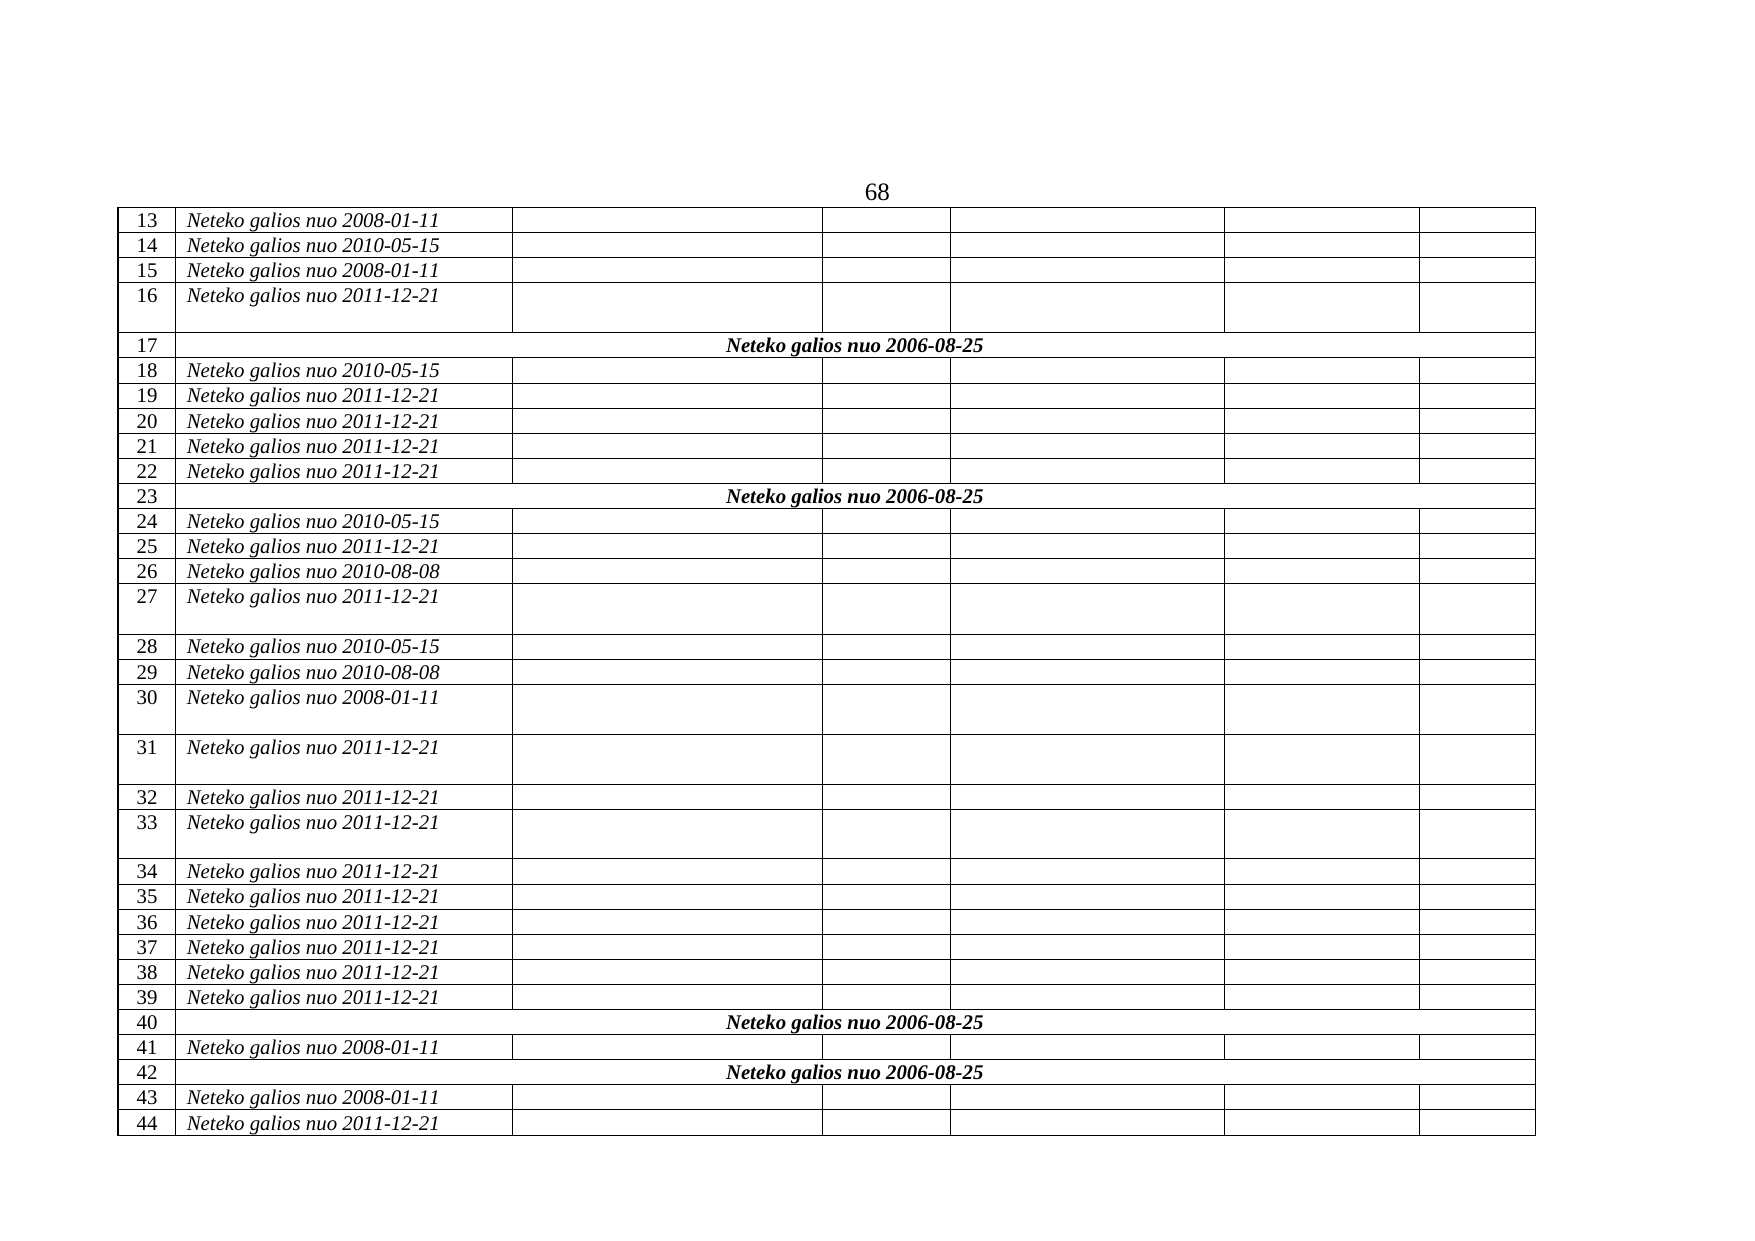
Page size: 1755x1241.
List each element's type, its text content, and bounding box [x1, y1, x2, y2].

table_cell [1225, 834, 1419, 858]
table_cell Neteko galios nuo 2010-05-15 [176, 509, 512, 533]
table_cell [1420, 584, 1535, 633]
table_cell [513, 810, 822, 834]
table_cell [513, 685, 822, 709]
table_cell [823, 409, 950, 433]
table_cell [1420, 1035, 1535, 1059]
table_cell [513, 434, 822, 458]
table_cell [951, 810, 1224, 834]
table_cell [1420, 559, 1535, 583]
table_cell 37 [119, 935, 175, 959]
table_cell [513, 960, 822, 984]
table_cell [1225, 1110, 1419, 1134]
table_cell [513, 384, 822, 407]
table_cell [951, 283, 1224, 332]
table_cell [823, 785, 950, 809]
table_cell Neteko galios nuo 2011-12-21 [176, 910, 512, 934]
table_cell 19 [119, 384, 175, 407]
table_cell [1420, 735, 1535, 784]
table_cell [951, 584, 1224, 633]
table_cell [1420, 834, 1535, 858]
table_cell [176, 834, 512, 858]
table_cell [823, 307, 950, 332]
table_cell Neteko galios nuo 2011-12-21 [176, 384, 512, 407]
table_cell 14 [119, 233, 175, 257]
table_cell 27 [119, 584, 175, 633]
table_cell [1420, 358, 1535, 382]
table_cell [951, 885, 1224, 908]
table_cell 34 [119, 859, 175, 883]
table_cell Neteko galios nuo 2010-08-08 [176, 660, 512, 684]
table_cell 16 [119, 283, 175, 332]
table_cell 38 [119, 960, 175, 984]
table_cell [1225, 208, 1419, 232]
table_cell [823, 459, 950, 483]
table_cell 42 [119, 1060, 175, 1084]
table_cell [513, 509, 822, 533]
table_cell [1420, 384, 1535, 407]
table_cell [951, 785, 1224, 809]
table_cell [951, 509, 1224, 533]
table_cell 44 [119, 1110, 175, 1134]
table_cell [513, 233, 822, 257]
table_cell [513, 709, 822, 734]
table_cell Neteko galios nuo 2011-12-21 [176, 584, 512, 633]
table_cell Neteko galios nuo 2006-08-25 [176, 1060, 1535, 1084]
table_cell 39 [119, 985, 175, 1009]
table_cell 23 [119, 484, 175, 508]
table_cell [951, 534, 1224, 558]
table_cell [513, 985, 822, 1009]
table_cell [1225, 1085, 1419, 1109]
table_cell [823, 685, 950, 709]
table_cell [1420, 1085, 1535, 1109]
table_cell [951, 960, 1224, 984]
table_cell 18 [119, 358, 175, 382]
table_cell [951, 910, 1224, 934]
table_cell [823, 985, 950, 1009]
table_cell [1420, 258, 1535, 282]
table_cell [1225, 635, 1419, 658]
table_cell [823, 735, 950, 759]
table_cell 36 [119, 910, 175, 934]
table_cell [513, 1035, 822, 1059]
table_cell [823, 1035, 950, 1059]
table_cell [1420, 208, 1535, 232]
table_cell [823, 283, 950, 307]
table_cell [513, 910, 822, 934]
table_cell [513, 785, 822, 809]
table_cell 32 [119, 785, 175, 809]
table_cell [823, 834, 950, 858]
table_cell [823, 1110, 950, 1134]
table_cell Neteko galios nuo 2010-05-15 [176, 635, 512, 658]
table_cell 25 [119, 534, 175, 558]
table_cell [823, 759, 950, 784]
table_cell [823, 434, 950, 458]
table_cell [951, 685, 1224, 734]
table_cell Neteko galios nuo 2011-12-21 [176, 409, 512, 433]
table_cell [951, 1085, 1224, 1109]
table_cell [1225, 258, 1419, 282]
table_cell [951, 459, 1224, 483]
table_cell 22 [119, 459, 175, 483]
table_cell 33 [119, 810, 175, 834]
table_cell [1420, 660, 1535, 684]
table_cell [823, 910, 950, 934]
table_cell [1420, 960, 1535, 984]
table_cell [119, 834, 175, 858]
table_cell [1225, 233, 1419, 257]
table_cell [1420, 233, 1535, 257]
table_cell [513, 409, 822, 433]
table_cell [1225, 1035, 1419, 1059]
table_cell [823, 885, 950, 908]
table_cell [823, 608, 950, 633]
table_cell [1225, 735, 1419, 784]
table_cell [1225, 434, 1419, 458]
table_cell [1420, 910, 1535, 934]
table_cell [951, 935, 1224, 959]
table_cell [1225, 559, 1419, 583]
table_cell [823, 810, 950, 834]
table_cell [513, 559, 822, 583]
table_cell [823, 509, 950, 533]
table_cell [513, 1110, 822, 1134]
table_cell Neteko galios nuo 2011-12-21 [176, 859, 512, 883]
table_cell [1225, 685, 1419, 734]
table_cell [951, 208, 1224, 232]
table_cell [1225, 384, 1419, 407]
table_cell [823, 709, 950, 734]
table_cell Neteko galios nuo 2010-08-08 [176, 559, 512, 583]
table_cell [1420, 785, 1535, 809]
table_cell [513, 935, 822, 959]
table_cell Neteko galios nuo 2011-12-21 [176, 810, 512, 834]
table_cell [823, 258, 950, 282]
table_cell [1225, 660, 1419, 684]
table_cell [951, 985, 1224, 1009]
table_cell [951, 859, 1224, 883]
table_cell [823, 384, 950, 407]
table_cell Neteko galios nuo 2006-08-25 [176, 333, 1535, 357]
table_cell [1225, 584, 1419, 633]
table_cell Neteko galios nuo 2008-01-11 [176, 1035, 512, 1059]
table_cell [823, 935, 950, 959]
table_cell [951, 1110, 1224, 1134]
table_cell [1225, 859, 1419, 883]
table_cell Neteko galios nuo 2006-08-25 [176, 484, 1535, 508]
table_cell 15 [119, 258, 175, 282]
table_cell [823, 233, 950, 257]
table_cell Neteko galios nuo 2011-12-21 [176, 985, 512, 1009]
table_cell [951, 660, 1224, 684]
table_cell [1420, 1110, 1535, 1134]
table_cell [823, 635, 950, 658]
table_cell [1225, 534, 1419, 558]
table_cell [1420, 409, 1535, 433]
table_cell [513, 258, 822, 282]
table_cell [513, 1085, 822, 1109]
table_cell Neteko galios nuo 2011-12-21 [176, 960, 512, 984]
table_cell [513, 283, 822, 307]
table_cell [513, 660, 822, 684]
table_cell [513, 759, 822, 784]
table_cell [1420, 859, 1535, 883]
table_cell [1225, 935, 1419, 959]
table_cell 28 [119, 635, 175, 658]
table_cell [513, 208, 822, 232]
table_cell [1420, 885, 1535, 908]
table_cell [1225, 910, 1419, 934]
table_cell [951, 384, 1224, 407]
table_cell [513, 635, 822, 658]
table_cell [823, 1085, 950, 1109]
table_cell Neteko galios nuo 2010-05-15 [176, 358, 512, 382]
table_cell [823, 859, 950, 883]
table_cell [951, 559, 1224, 583]
table_cell [513, 608, 822, 633]
table_cell [1225, 885, 1419, 908]
table_cell [823, 559, 950, 583]
table_cell [951, 1035, 1224, 1059]
table_cell [1225, 358, 1419, 382]
table_cell [1420, 534, 1535, 558]
table_cell [513, 859, 822, 883]
table_cell [513, 307, 822, 332]
table_cell [1420, 509, 1535, 533]
table_cell [1225, 409, 1419, 433]
table_cell Neteko galios nuo 2011-12-21 [176, 935, 512, 959]
table_cell Neteko galios nuo 2011-12-21 [176, 1110, 512, 1134]
table_cell [951, 358, 1224, 382]
table_cell [1420, 283, 1535, 332]
table_cell [1225, 307, 1419, 332]
table_cell [1420, 810, 1535, 834]
table_cell 26 [119, 559, 175, 583]
table_cell Neteko galios nuo 2011-12-21 [176, 785, 512, 809]
table_cell [513, 834, 822, 858]
table_cell 29 [119, 660, 175, 684]
table_cell Neteko galios nuo 2008-01-11 [176, 685, 512, 734]
table_cell [823, 584, 950, 608]
table_cell [951, 735, 1224, 784]
table_cell [1225, 810, 1419, 834]
table_cell [823, 960, 950, 984]
table_cell 41 [119, 1035, 175, 1059]
table_cell [951, 434, 1224, 458]
table_cell [1420, 459, 1535, 483]
table_cell Neteko galios nuo 2008-01-11 [176, 258, 512, 282]
table_cell 43 [119, 1085, 175, 1109]
table_cell [1225, 985, 1419, 1009]
table_cell [951, 233, 1224, 257]
table_cell [1420, 434, 1535, 458]
table_cell [513, 735, 822, 759]
table_cell Neteko galios nuo 2011-12-21 [176, 735, 512, 784]
table_cell [1225, 283, 1419, 307]
table_cell [823, 660, 950, 684]
table_cell 35 [119, 885, 175, 908]
table_cell Neteko galios nuo 2006-08-25 [176, 1010, 1535, 1034]
table_cell [823, 208, 950, 232]
table_cell [513, 885, 822, 908]
table_cell Neteko galios nuo 2011-12-21 [176, 434, 512, 458]
table_cell Neteko galios nuo 2011-12-21 [176, 885, 512, 908]
table_cell [951, 409, 1224, 433]
table_cell [513, 358, 822, 382]
table_cell [1225, 785, 1419, 809]
table_cell 21 [119, 434, 175, 458]
table_cell [1420, 985, 1535, 1009]
table_cell 30 [119, 685, 175, 734]
table_cell 31 [119, 735, 175, 784]
table_cell [1420, 635, 1535, 658]
table_cell [1420, 935, 1535, 959]
table_cell 24 [119, 509, 175, 533]
table_cell [951, 834, 1224, 858]
table_cell Neteko galios nuo 2008-01-11 [176, 1085, 512, 1109]
table_cell [513, 459, 822, 483]
table_cell [1225, 509, 1419, 533]
table_cell Neteko galios nuo 2010-05-15 [176, 233, 512, 257]
table_cell [951, 258, 1224, 282]
table_cell 40 [119, 1010, 175, 1034]
table_cell 13 [119, 208, 175, 232]
table_cell [1420, 685, 1535, 734]
table_cell 17 [119, 333, 175, 357]
table_cell Neteko galios nuo 2011-12-21 [176, 534, 512, 558]
table_cell Neteko galios nuo 2008-01-11 [176, 208, 512, 232]
table_cell [823, 358, 950, 382]
table_cell [1225, 459, 1419, 483]
table_cell [513, 584, 822, 608]
table_cell [1225, 960, 1419, 984]
table_cell Neteko galios nuo 2011-12-21 [176, 459, 512, 483]
table_cell [823, 534, 950, 558]
table_cell 20 [119, 409, 175, 433]
table_cell [951, 635, 1224, 658]
table_cell Neteko galios nuo 2011-12-21 [176, 283, 512, 332]
table_cell [513, 534, 822, 558]
